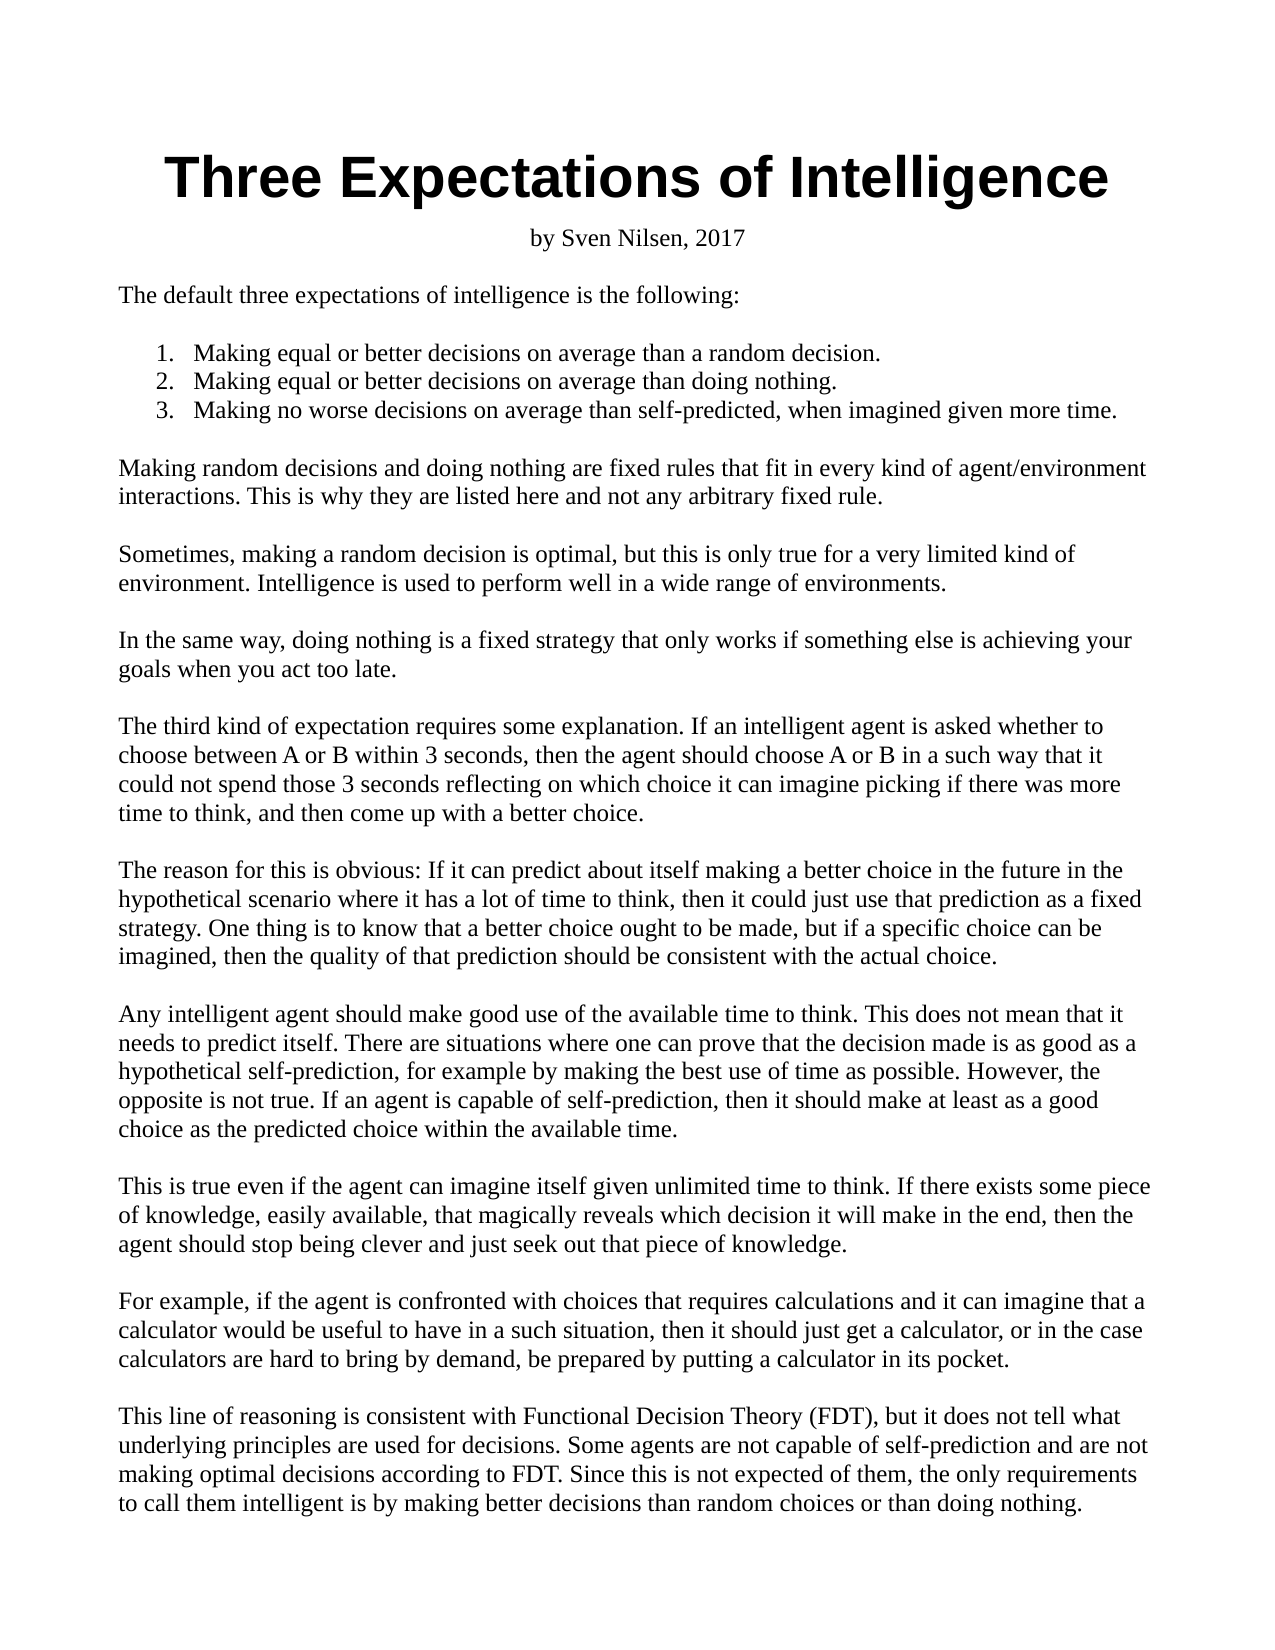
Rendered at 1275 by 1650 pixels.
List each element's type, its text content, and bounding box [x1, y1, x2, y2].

text Making random decisions and doing nothing are fixed rules that fit in every kind of agent/environment interactions. This is why they are listed here and not any arbitrary fixed rule. [118, 453, 1157, 510]
text Any intelligent agent should make good use of the available time to think. This does not mean that it needs to predict itself. There are situations where one can prove that the decision made is as good as a hypothetical self-prediction, for example by making the best use of time as possible. However, the opposite is not true. If an agent is capable of self-prediction, then it should make at least as a good choice as the predicted choice within the available time. [118, 999, 1157, 1143]
text This line of reasoning is consistent with Functional Decision Theory (FDT), but it does not tell what underlying principles are used for decisions. Some agents are not capable of self-prediction and are not making optimal decisions according to FDT. Since this is not expected of them, the only requirements to call them intelligent is by making better decisions than random choices or than doing nothing. [118, 1401, 1157, 1516]
title Three Expectations of Intelligence [118, 143, 1157, 210]
list Making equal or better decisions on average than a random decision. [156, 338, 1157, 366]
text The third kind of expectation requires some explanation. If an intelligent agent is asked whether to choose between A or B within 3 seconds, then the agent should choose A or B in a such way that it could not spend those 3 seconds reflecting on which choice it can imagine picking if there was more time to think, and then come up with a better choice. [118, 711, 1157, 826]
text by Sven Nilsen, 2017 [118, 223, 1157, 251]
list Making no worse decisions on average than self-predicted, when imagined given more time. [156, 395, 1157, 424]
text In the same way, doing nothing is a fixed strategy that only works if something else is achieving your goals when you act too late. [118, 625, 1157, 683]
text The default three expectations of intelligence is the following: [118, 280, 1157, 309]
text Sometimes, making a random decision is optimal, but this is only true for a very limited kind of environment. Intelligence is used to perform well in a wide range of environments. [118, 539, 1157, 596]
text This is true even if the agent can imagine itself given unlimited time to think. If there exists some piece of knowledge, easily available, that magically reveals which decision it will make in the end, then the agent should stop being clever and just seek out that piece of knowledge. [118, 1171, 1157, 1258]
text The reason for this is obvious: If it can predict about itself making a better choice in the future in the hypothetical scenario where it has a lot of time to think, then it could just use that prediction as a fixed strategy. One thing is to know that a better choice ought to be made, but if a specific choice can be imagined, then the quality of that prediction should be consistent with the actual choice. [118, 855, 1157, 970]
text For example, if the agent is confronted with choices that requires calculations and it can imagine that a calculator would be useful to have in a such situation, then it should just get a calculator, or in the case calculators are hard to bring by demand, be prepared by putting a calculator in its pocket. [118, 1286, 1157, 1373]
list Making equal or better decisions on average than doing nothing. [156, 366, 1157, 395]
